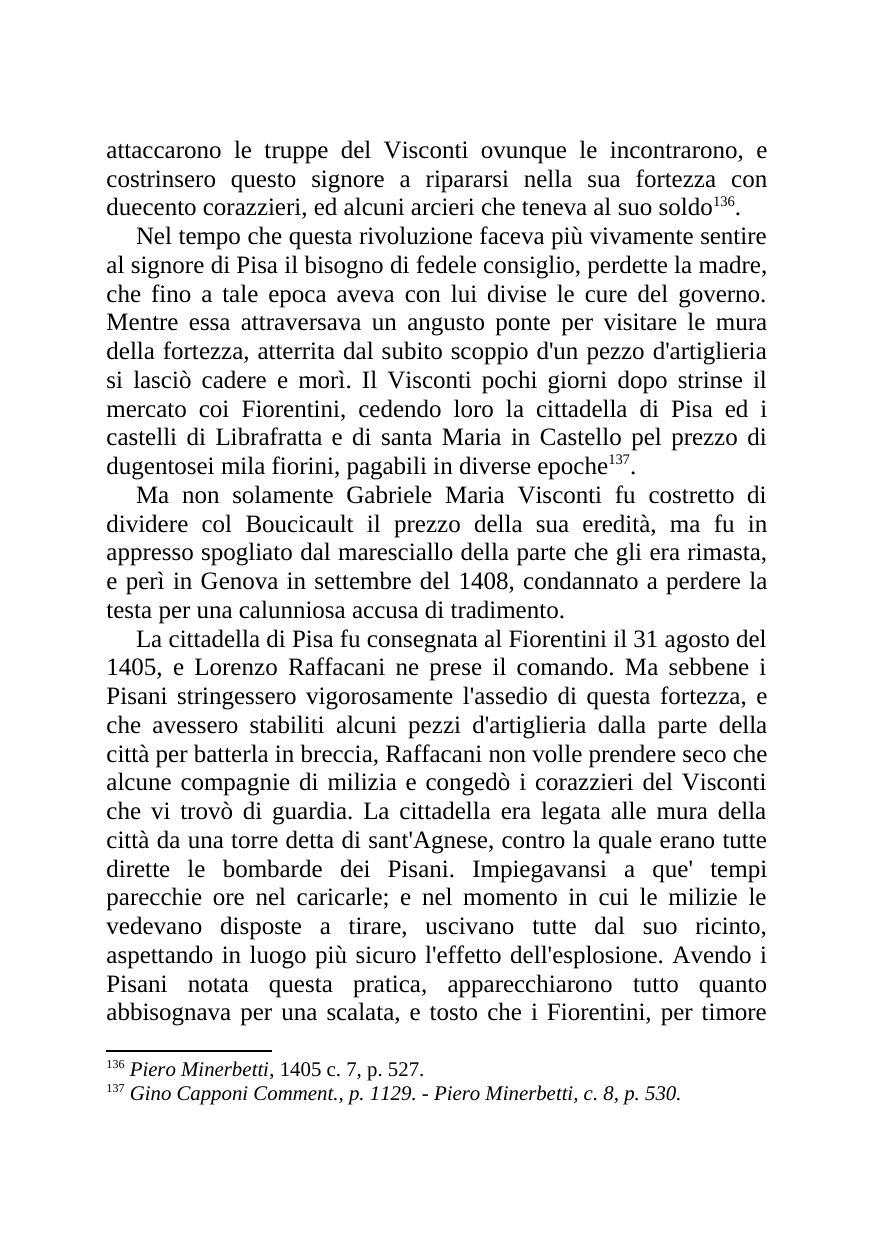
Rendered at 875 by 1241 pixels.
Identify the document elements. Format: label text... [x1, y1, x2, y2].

text Gino Capponi Comment., p. 1129. - Piero Minerbetti, c. 8, p. 530. [106, 1081, 768, 1105]
text Piero Minerbetti, 1405 c. 7, p. 527. [106, 1057, 768, 1081]
text La cittadella di Pisa fu consegnata al Fiorentini il 31 agosto del 1405, e Lorenzo Raffacani ne prese il comando. Ma sebbene i Pisani stringessero vigorosamente l'assedio di questa fortezza, e che avessero stabiliti alcuni pezzi d'artiglieria dalla parte della città per batterla in breccia, Raffacani non volle prendere seco che alcune compagnie di milizia e congedò i corazzieri del Visconti che vi trovò di guardia. La cittadella era legata alle mura della città da una torre detta di sant'Agnese, contro la quale erano tutte dirette le bombarde dei Pisani. Impiegavansi a que' tempi parecchie ore nel caricarle; e nel momento in cui le milizie le vedevano disposte a tirare, uscivano tutte dal suo ricinto, aspettando in luogo più sicuro l'effetto dell'esplosione. Avendo i Pisani notata questa pratica, apparecchiarono tutto quanto abbisognava per una scalata, e tosto che i Fiorentini, per timore [106, 624, 768, 1026]
text Ma non solamente Gabriele Maria Visconti fu costretto di dividere col Boucicault il prezzo della sua eredità, ma fu in appresso spogliato dal maresciallo della parte che gli era rimasta, e perì in Genova in settembre del 1408, condannato a perdere la testa per una calunniosa accusa di tradimento. [106, 480, 768, 624]
text Nel tempo che questa rivoluzione faceva più vivamente sentire al signore di Pisa il bisogno di fedele consiglio, perdette la madre, che fino a tale epoca aveva con lui divise le cure del governo. Mentre essa attraversava un angusto ponte per visitare le mura della fortezza, atterrita dal subito scoppio d'un pezzo d'artiglieria si lasciò cadere e morì. Il Visconti pochi giorni dopo strinse il mercato coi Fiorentini, cedendo loro la cittadella di Pisa ed i castelli di Librafratta e di santa Maria in Castello pel prezzo di dugentosei mila fiorini, pagabili in diverse epoche. [106, 221, 768, 480]
text attaccarono le truppe del Visconti ovunque le incontrarono, e costrinsero questo signore a ripararsi nella sua fortezza con duecento corazzieri, ed alcuni arcieri che teneva al suo soldo. [106, 135, 768, 221]
